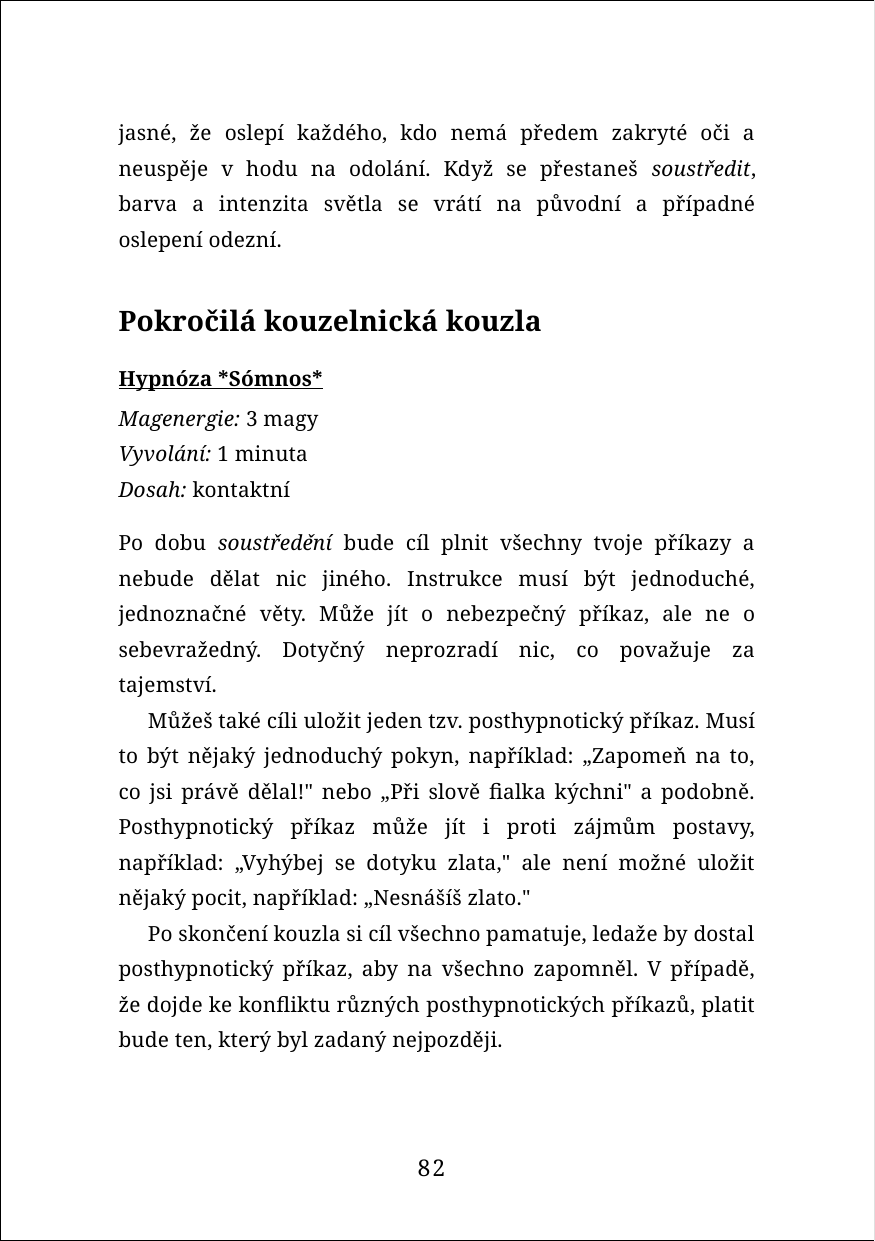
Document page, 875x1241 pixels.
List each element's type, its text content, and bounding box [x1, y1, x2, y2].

subtitle Hypnóza *Sómnos* [118, 364, 756, 392]
text Po dobu soustředění bude cíl plnit všechny tvoje příkazy a nebude dělat nic jiného. Instrukce musí být jednoduché, jednoznačné věty. Může jít o nebezpečný příkaz, ale ne o sebevražedný. Dotyčný neprozradí nic, co považuje za tajemství. Můžeš také cíli uložit jeden tzv. posthypnotický příkaz. Musí to být nějaký jednoduchý pokyn, například: „Zapomeň na to, co jsi právě dělal!" nebo „Při slově fialka kýchni" a podobně. Posthypnotický příkaz může jít i proti zájmům postavy, například: „Vyhýbej se dotyku zlata," ale není možné uložit nějaký pocit, například: „Nesnášíš zlato." Po skončení kouzla si cíl všechno pamatuje, ledaže by dostal posthypnotický příkaz, aby na všechno zapomněl. V případě, že dojde ke konfliktu různých posthypnotických příkazů, platit bude ten, který byl zadaný nejpozději. [118, 528, 756, 1054]
subtitle Pokročilá kouzelnická kouzla [118, 302, 756, 340]
text Magenergie: 3 magy Vyvolání: 1 minuta Dosah: kontaktní [118, 404, 756, 503]
text jasné, že oslepí každého, kdo nemá předem zakryté oči a neuspěje v hodu na odolání. Když se přestaneš soustředit, barva a intenzita světla se vrátí na původní a případné oslepení odezní. [118, 118, 756, 253]
